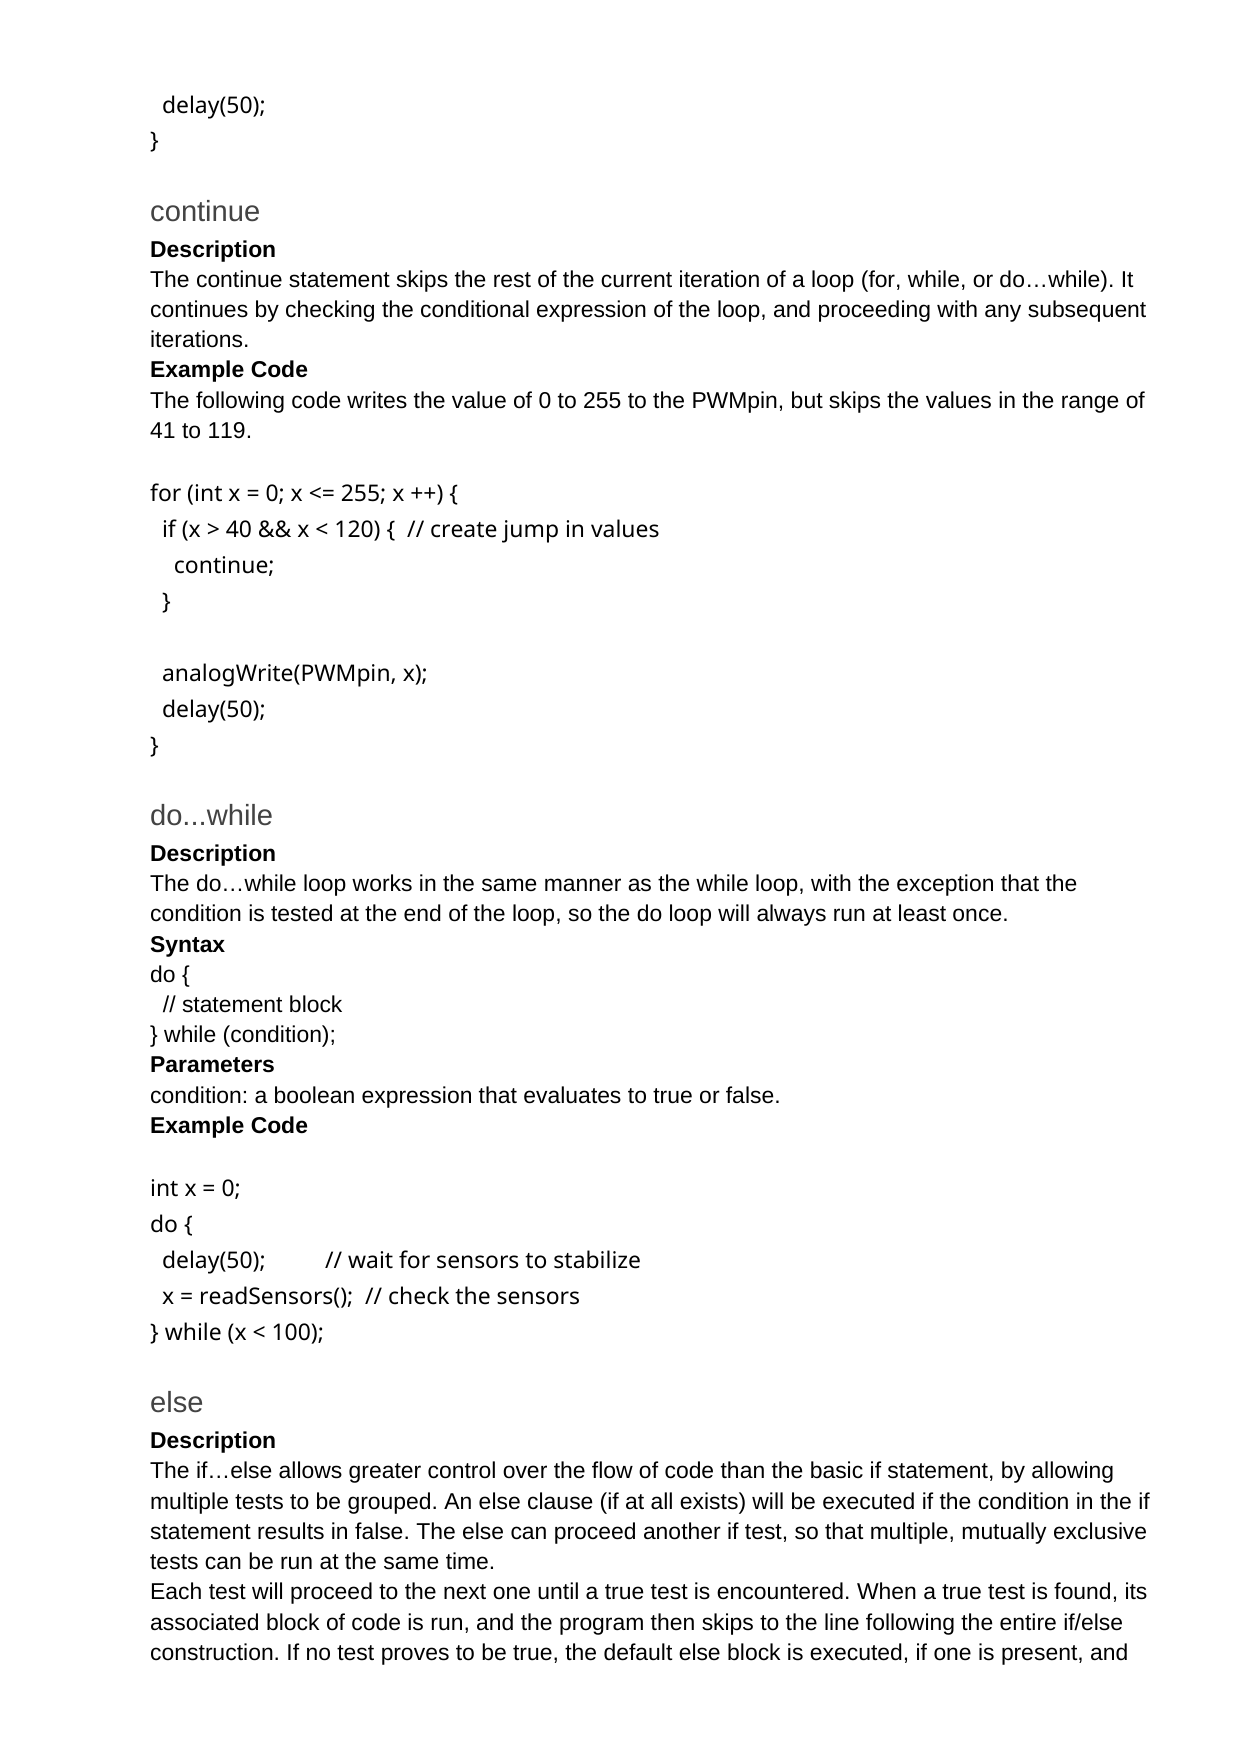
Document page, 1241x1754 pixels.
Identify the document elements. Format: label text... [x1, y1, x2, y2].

text } [150, 585, 1152, 616]
text } [150, 729, 1152, 760]
text do { [150, 1208, 1152, 1239]
text delay(50); [150, 693, 1152, 724]
text Example Code [150, 356, 1152, 383]
text do { [150, 961, 1152, 987]
text int x = 0; [150, 1172, 1152, 1203]
text Each test will proceed to the next one until a true test is encountered. When a true test is found, its associated block of code is run, and the program then skips to the line following the entire if/else construction. If no test proves to be true, the default else block is executed, if one is present, and [150, 1578, 1152, 1665]
text } while (condition); [150, 1021, 1152, 1048]
text delay(50); // wait for sensors to stabilize [150, 1244, 1152, 1275]
text x = readSensors(); // check the sensors [150, 1280, 1152, 1311]
text continue; [150, 549, 1152, 580]
text The if…​else allows greater control over the flow of code than the basic if statement, by allowing multiple tests to be grouped. An else clause (if at all exists) will be executed if the condition in the if statement results in false. The else can proceed another if test, so that multiple, mutually exclusive tests can be run at the same time. [150, 1457, 1152, 1574]
text Description [150, 1427, 1152, 1453]
text condition: a boolean expression that evaluates to true or false. [150, 1082, 1152, 1108]
text Example Code [150, 1112, 1152, 1138]
text } while (x < 100); [150, 1316, 1152, 1347]
text } [150, 124, 1152, 156]
text Syntax [150, 931, 1152, 957]
text Parameters [150, 1051, 1152, 1078]
text Description [150, 840, 1152, 866]
subtitle continue [150, 194, 1152, 227]
text The do…​while loop works in the same manner as the while loop, with the exception that the condition is tested at the end of the loop, so the do loop will always run at least once. [150, 870, 1152, 927]
text The continue statement skips the rest of the current iteration of a loop (for, while, or do…​while). It continues by checking the conditional expression of the loop, and proceeding with any subsequent iterations. [150, 266, 1152, 353]
text analogWrite(PWMpin, x); [150, 657, 1152, 688]
subtitle do...while [150, 798, 1152, 832]
text // statement block [150, 991, 1152, 1017]
subtitle else [150, 1385, 1152, 1419]
text for (int x = 0; x <= 255; x ++) { [150, 477, 1152, 508]
text The following code writes the value of 0 to 255 to the PWMpin, but skips the values in the range of 41 to 119. [150, 387, 1152, 443]
text delay(50); [150, 88, 1152, 120]
text if (x > 40 && x < 120) { // create jump in values [150, 513, 1152, 544]
text Description [150, 236, 1152, 262]
